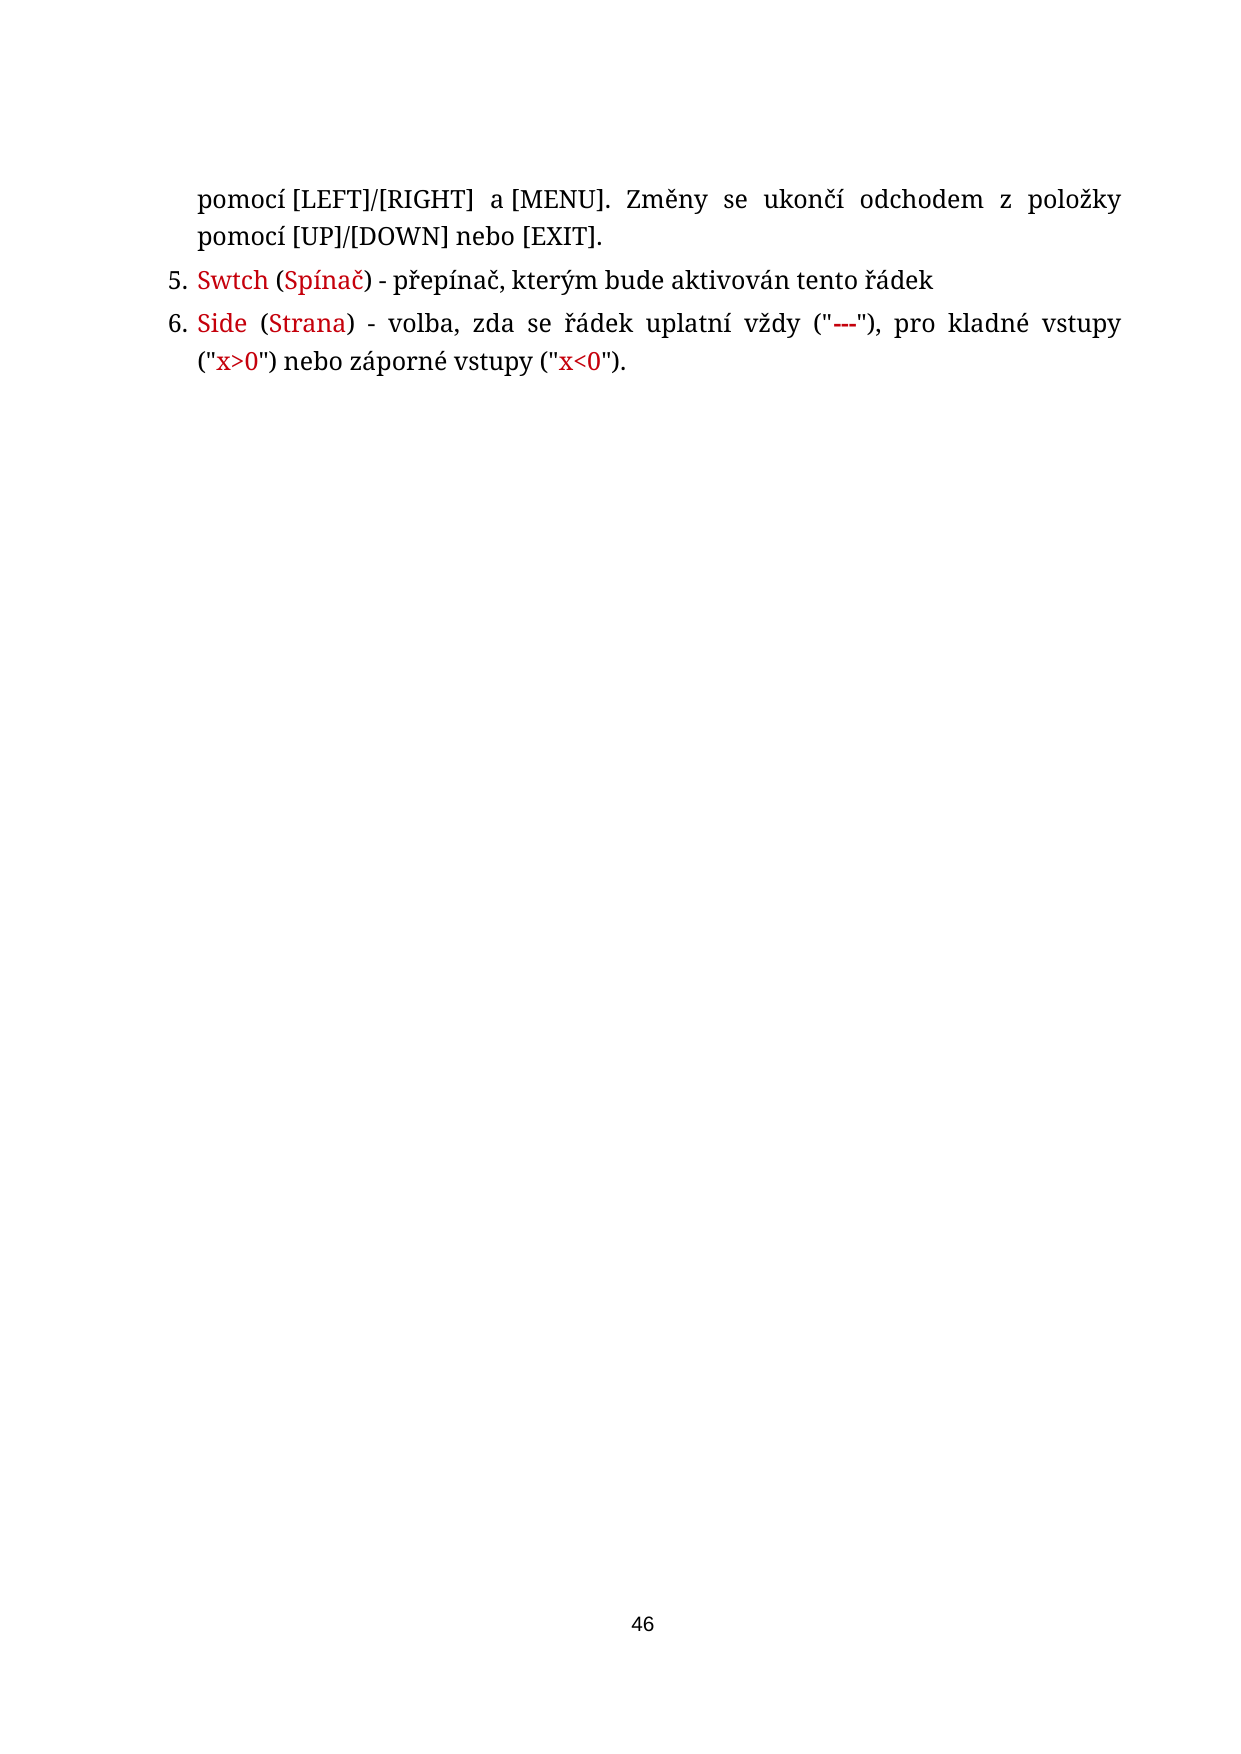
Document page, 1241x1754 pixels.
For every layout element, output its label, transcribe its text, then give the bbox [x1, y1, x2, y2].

list Swtch (Spínač) - přepínač, kterým bude aktivován tento řádek [168, 262, 1122, 296]
list Side (Strana) - volba, zda se řádek uplatní vždy ("---"), pro kladné vstupy ("x>0") nebo záporné vstupy ("x<0"). [168, 306, 1122, 377]
list pomocí [LEFT]/[RIGHT] a [MENU]. Změny se ukončí odchodem z položky pomocí [UP]/[DOWN] nebo [EXIT]. [168, 182, 1122, 253]
